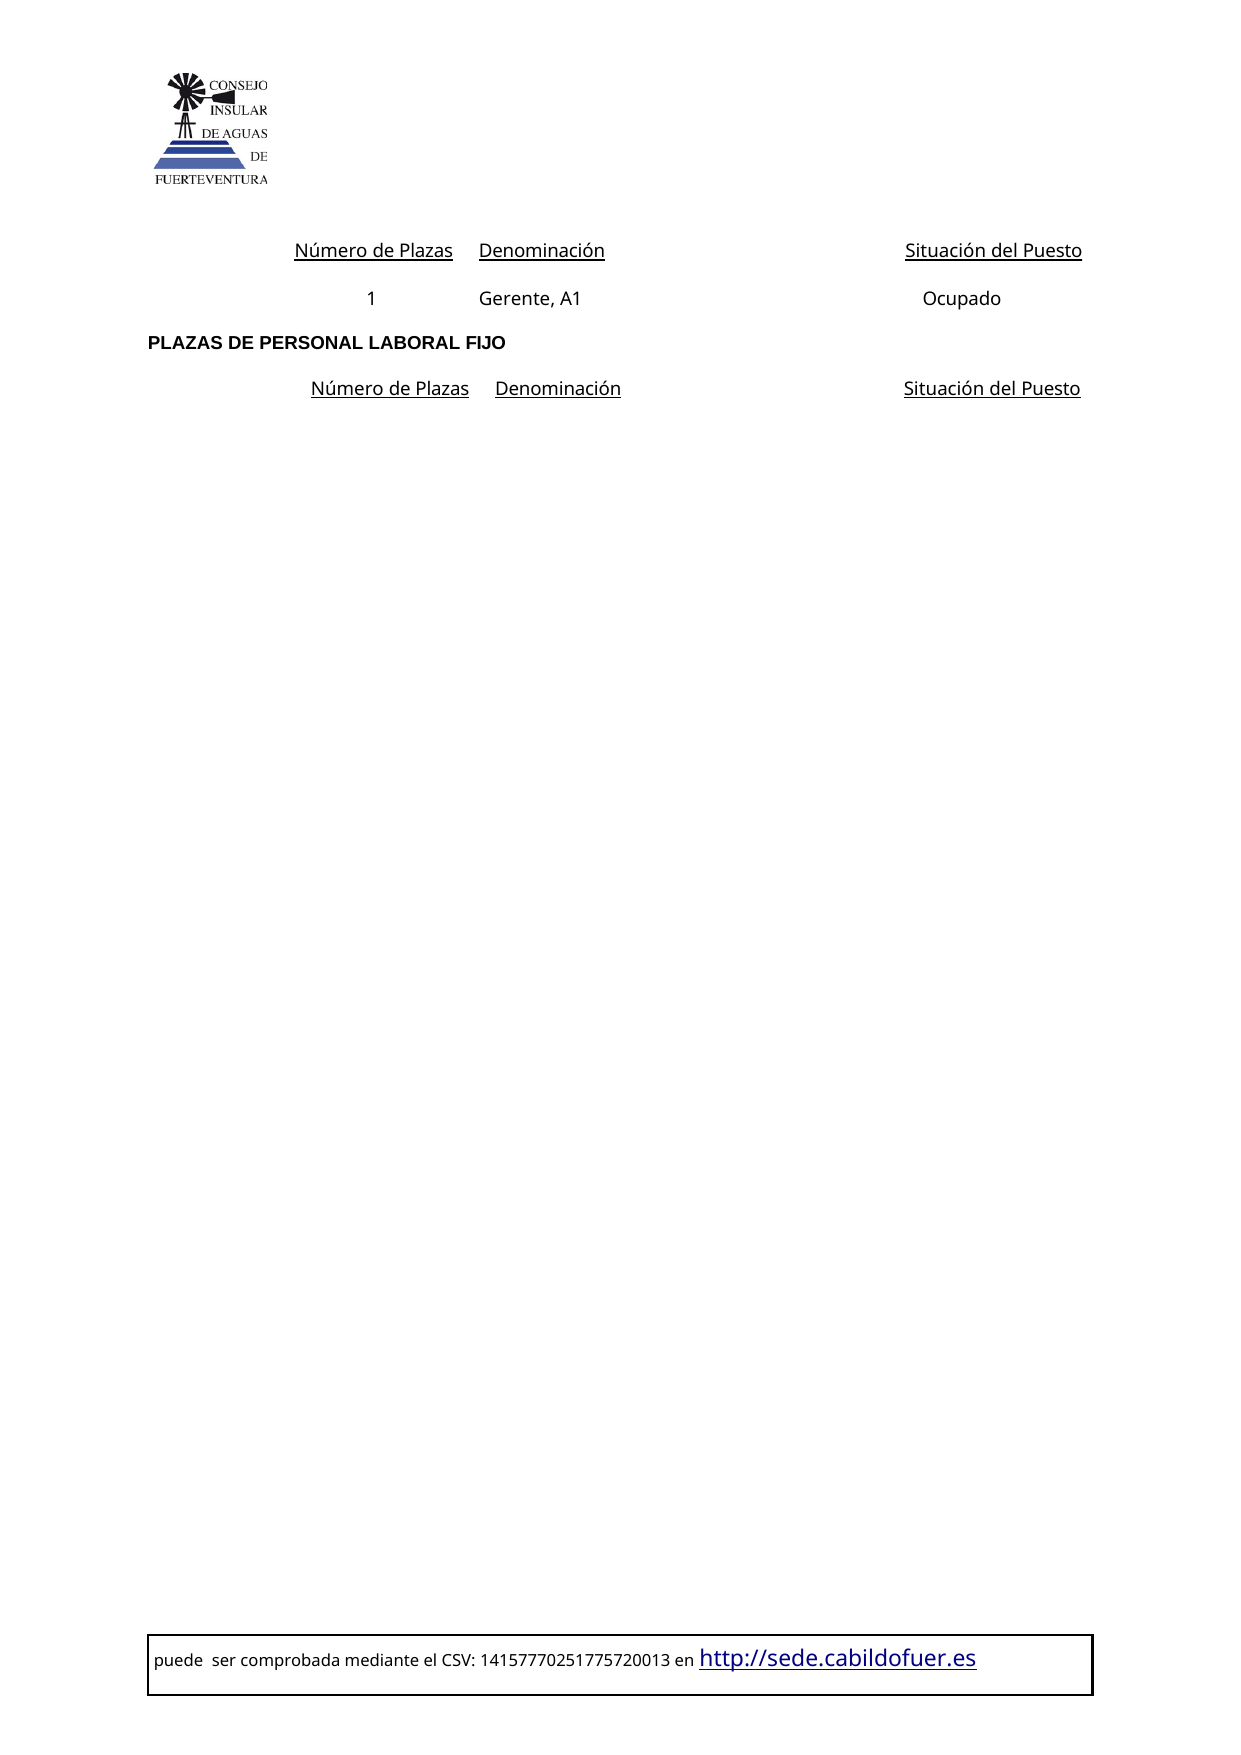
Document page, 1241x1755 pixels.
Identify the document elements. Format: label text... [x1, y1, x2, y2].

text Número de Plazas Denominación Situación del Puesto [294, 238, 1108, 263]
text Número de Plazas Denominación Situación del Puesto [311, 375, 1108, 401]
text PLAZAS DE PERSONAL LABORAL FIJO [148, 332, 1108, 353]
text 1 Gerente, A1 Ocupado [366, 285, 1108, 310]
